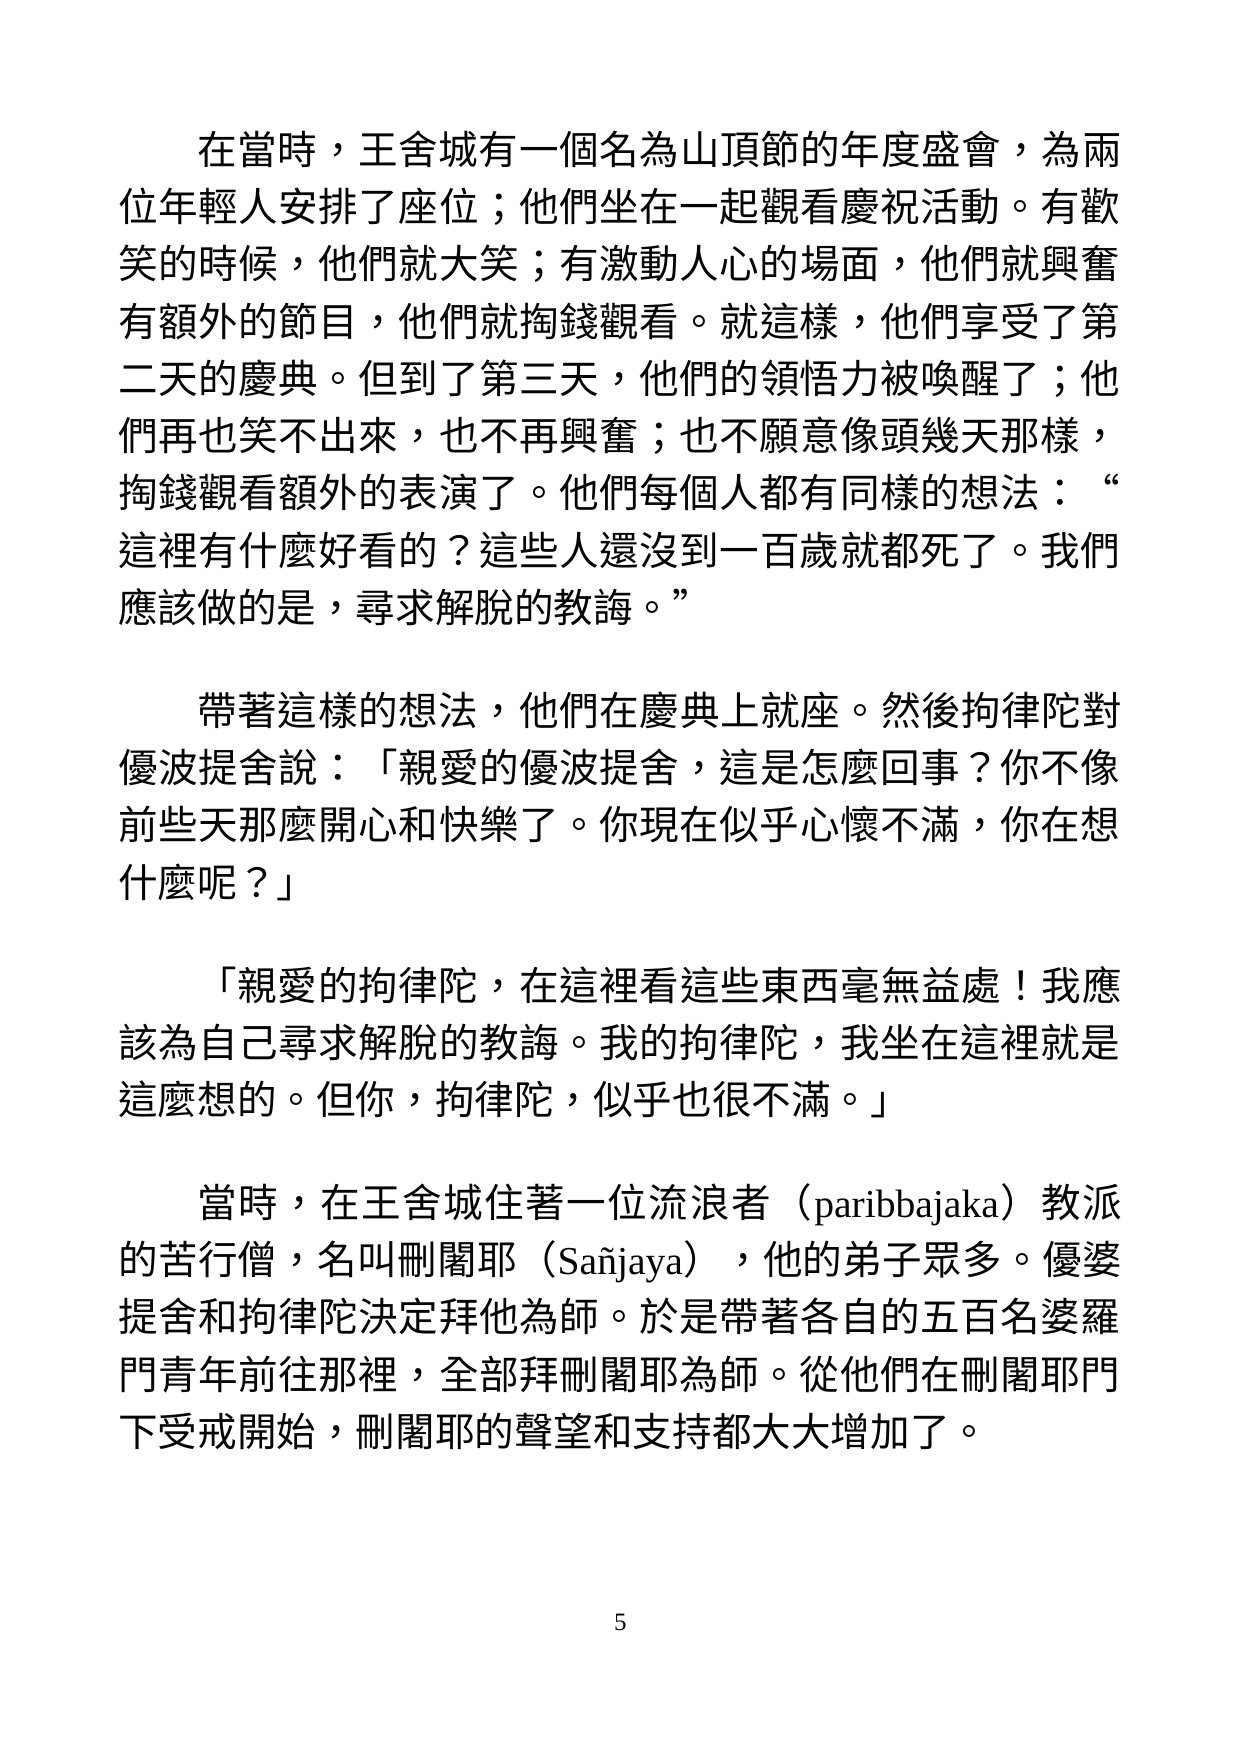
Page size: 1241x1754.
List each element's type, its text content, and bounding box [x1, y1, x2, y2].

text 當時，在王舍城住著一位流浪者（paribbajaka）教派的苦行僧，名叫刪闍耶（Sañjaya），他的弟子眾多。優婆提舍和拘律陀決定拜他為師。於是帶著各自的五百名婆羅門青年前往那裡，全部拜刪闍耶為師。從他們在刪闍耶門下受戒開始，刪闍耶的聲望和支持都大大增加了。 [118, 1171, 1122, 1458]
text 在當時，王舍城有一個名為山頂節的年度盛會，為兩位年輕人安排了座位；他們坐在一起觀看慶祝活動。有歡笑的時候，他們就大笑；有激動人心的場面，他們就興奮；有額外的節目，他們就掏錢觀看。就這樣，他們享受了第二天的慶典。但到了第三天，他們的領悟力被喚醒了；他們再也笑不出來，也不再興奮；也不願意像頭幾天那樣，掏錢觀看額外的表演了。他們每個人都有同樣的想法：“這裡有什麼好看的？這些人還沒到一百歲就都死了。我們應該做的是，尋求解脫的教誨。” [118, 118, 1122, 634]
text 帶著這樣的想法，他們在慶典上就座。然後拘律陀對優波提舍說：「親愛的優波提舍，這是怎麼回事？你不像前些天那麼開心和快樂了。你現在似乎心懷不滿，你在想什麼呢？」 [118, 679, 1122, 908]
text 「親愛的拘律陀，在這裡看這些東西毫無益處！我應該為自己尋求解脫的教誨。我的拘律陀，我坐在這裡就是這麼想的。但你，拘律陀，似乎也很不滿。」 [118, 954, 1122, 1126]
